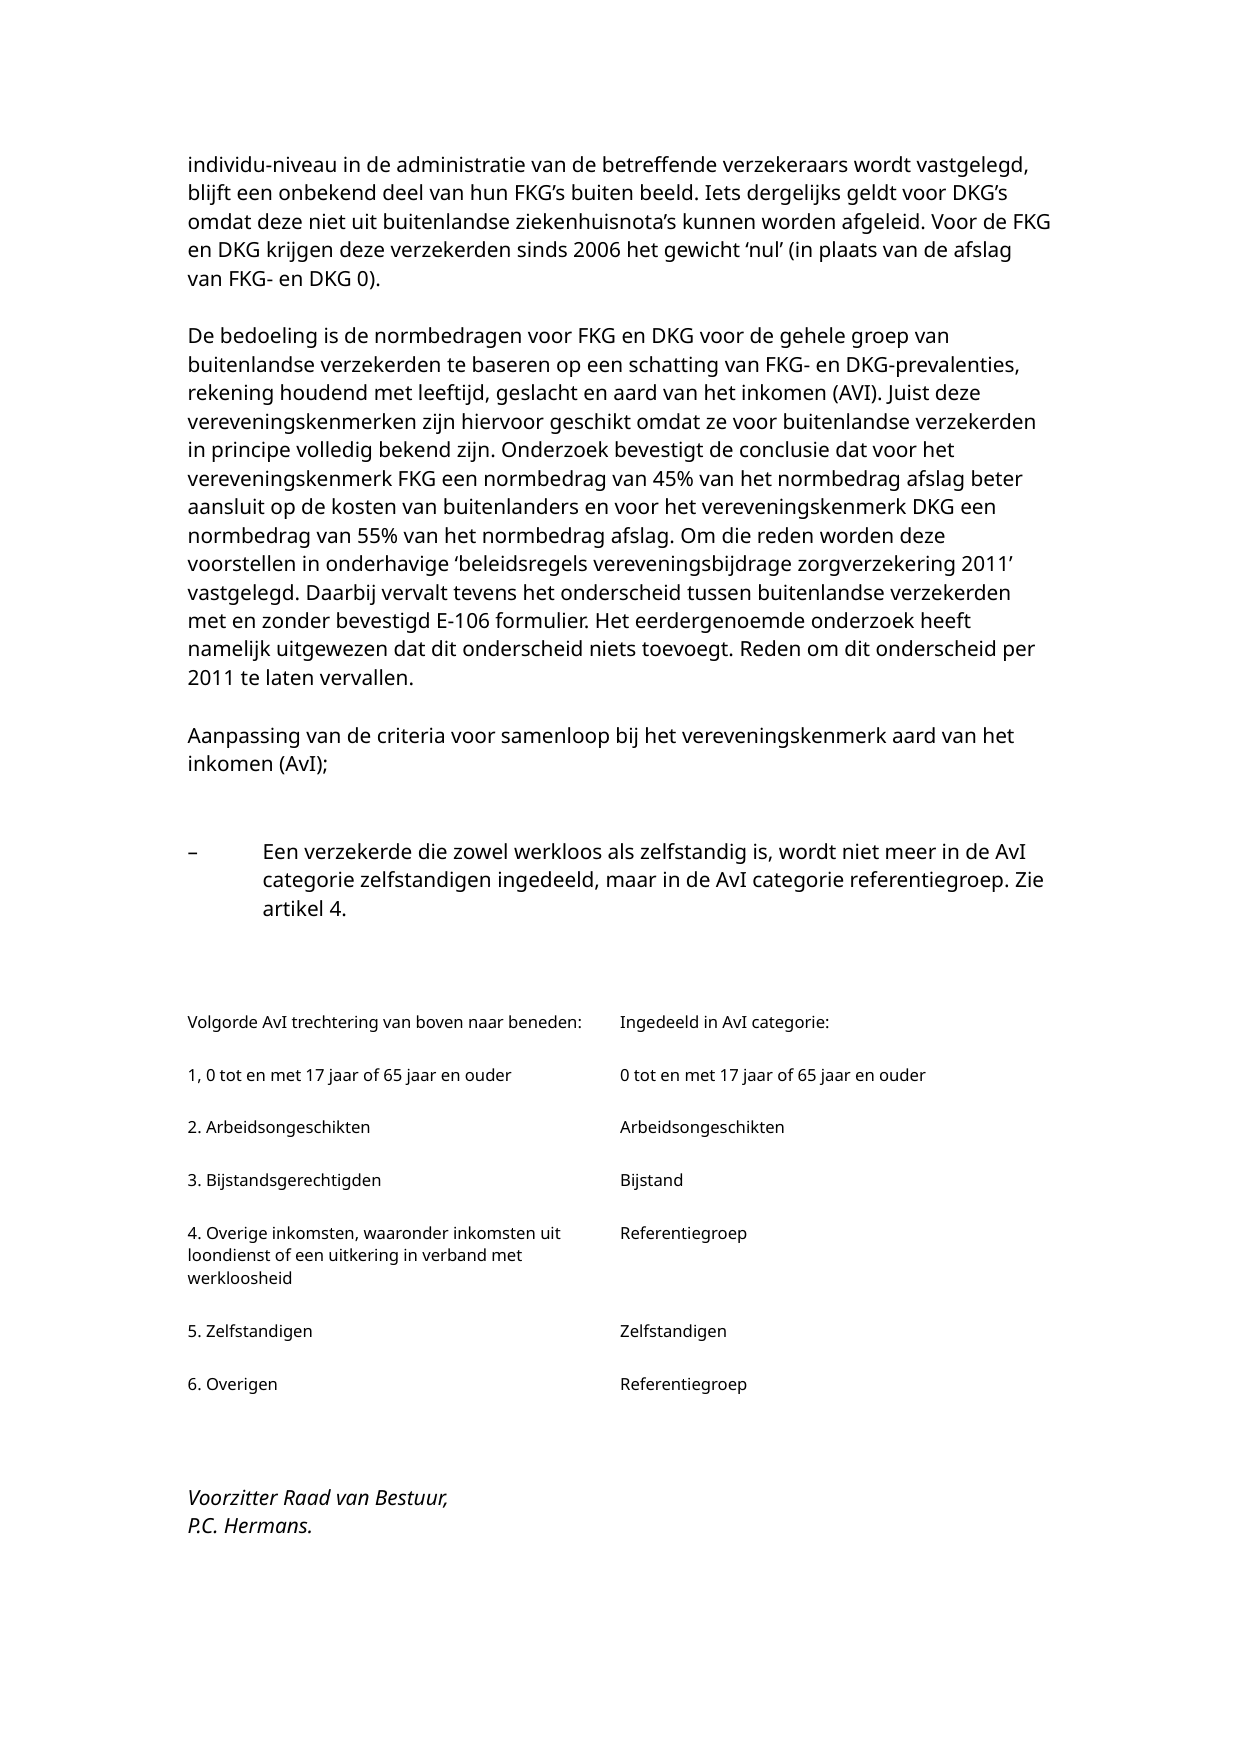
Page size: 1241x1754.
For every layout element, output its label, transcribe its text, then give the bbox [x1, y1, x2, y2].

table_cell 5. Zelfstandigen [188, 1319, 620, 1372]
list Een verzekerde die zowel werkloos als zelfstandig is, wordt niet meer in de AvI categorie zelfstandigen ingedeeld, maar in de AvI categorie referentiegroep. Zie artikel 4. [187, 837, 1053, 922]
text De bedoeling is de normbedragen voor FKG en DKG voor de gehele groep van buitenlandse verzekerden te baseren op een schatting van FKG- en DKG-prevalenties, rekening houdend met leeftijd, geslacht en aard van het inkomen (AVI). Juist deze vereveningskenmerken zijn hiervoor geschikt omdat ze voor buitenlandse verzekerden in principe volledig bekend zijn. Onderzoek bevestigt de conclusie dat voor het vereveningskenmerk FKG een normbedrag van 45% van het normbedrag afslag beter aansluit op de kosten van buitenlanders en voor het vereveningskenmerk DKG een normbedrag van 55% van het normbedrag afslag. Om die reden worden deze voorstellen in onderhavige ‘beleidsregels vereveningsbijdrage zorgverzekering 2011’ vastgelegd. Daarbij vervalt tevens het onderscheid tussen buitenlandse verzekerden met en zonder bevestigd E-106 formulier. Het eerdergenoemde onderzoek heeft namelijk uitgewezen dat dit onderscheid niets toevoegt. Reden om dit onderscheid per 2011 te laten vervallen. [187, 322, 1053, 691]
table_cell 0 tot en met 17 jaar of 65 jaar en ouder [620, 1063, 1053, 1116]
table_cell 1, 0 tot en met 17 jaar of 65 jaar en ouder [188, 1063, 620, 1116]
text individu-niveau in de administratie van de betreffende verzekeraars wordt vastgelegd, blijft een onbekend deel van hun FKG’s buiten beeld. Iets dergelijks geldt voor DKG’s omdat deze niet uit buitenlandse ziekenhuisnota’s kunnen worden afgeleid. Voor de FKG en DKG krijgen deze verzekerden sinds 2006 het gewicht ‘nul’ (in plaats van de afslag van FKG- en DKG 0). [187, 150, 1053, 292]
text Voorzitter Raad van Bestuur, [187, 1483, 1053, 1512]
table_header Ingedeeld in AvI categorie: [620, 1010, 1053, 1063]
table_header Volgorde AvI trechtering van boven naar beneden: [188, 1010, 620, 1063]
text Aanpassing van de criteria voor samenloop bij het vereveningskenmerk aard van het inkomen (AvI); [187, 721, 1053, 778]
table_cell 2. Arbeidsongeschikten [188, 1116, 620, 1168]
table_cell Arbeidsongeschikten [620, 1116, 1053, 1168]
table_cell 3. Bijstandsgerechtigden [188, 1169, 620, 1221]
table_cell Zelfstandigen [620, 1319, 1053, 1372]
table_cell Bijstand [620, 1169, 1053, 1221]
table_cell Referentiegroep [620, 1372, 1053, 1425]
table_cell 4. Overige inkomsten, waaronder inkomsten uit loondienst of een uitkering in verband met werkloosheid [188, 1221, 620, 1319]
table_cell 6. Overigen [188, 1372, 620, 1425]
table_cell Referentiegroep [620, 1221, 1053, 1319]
text P.C. Hermans. [187, 1512, 1053, 1540]
